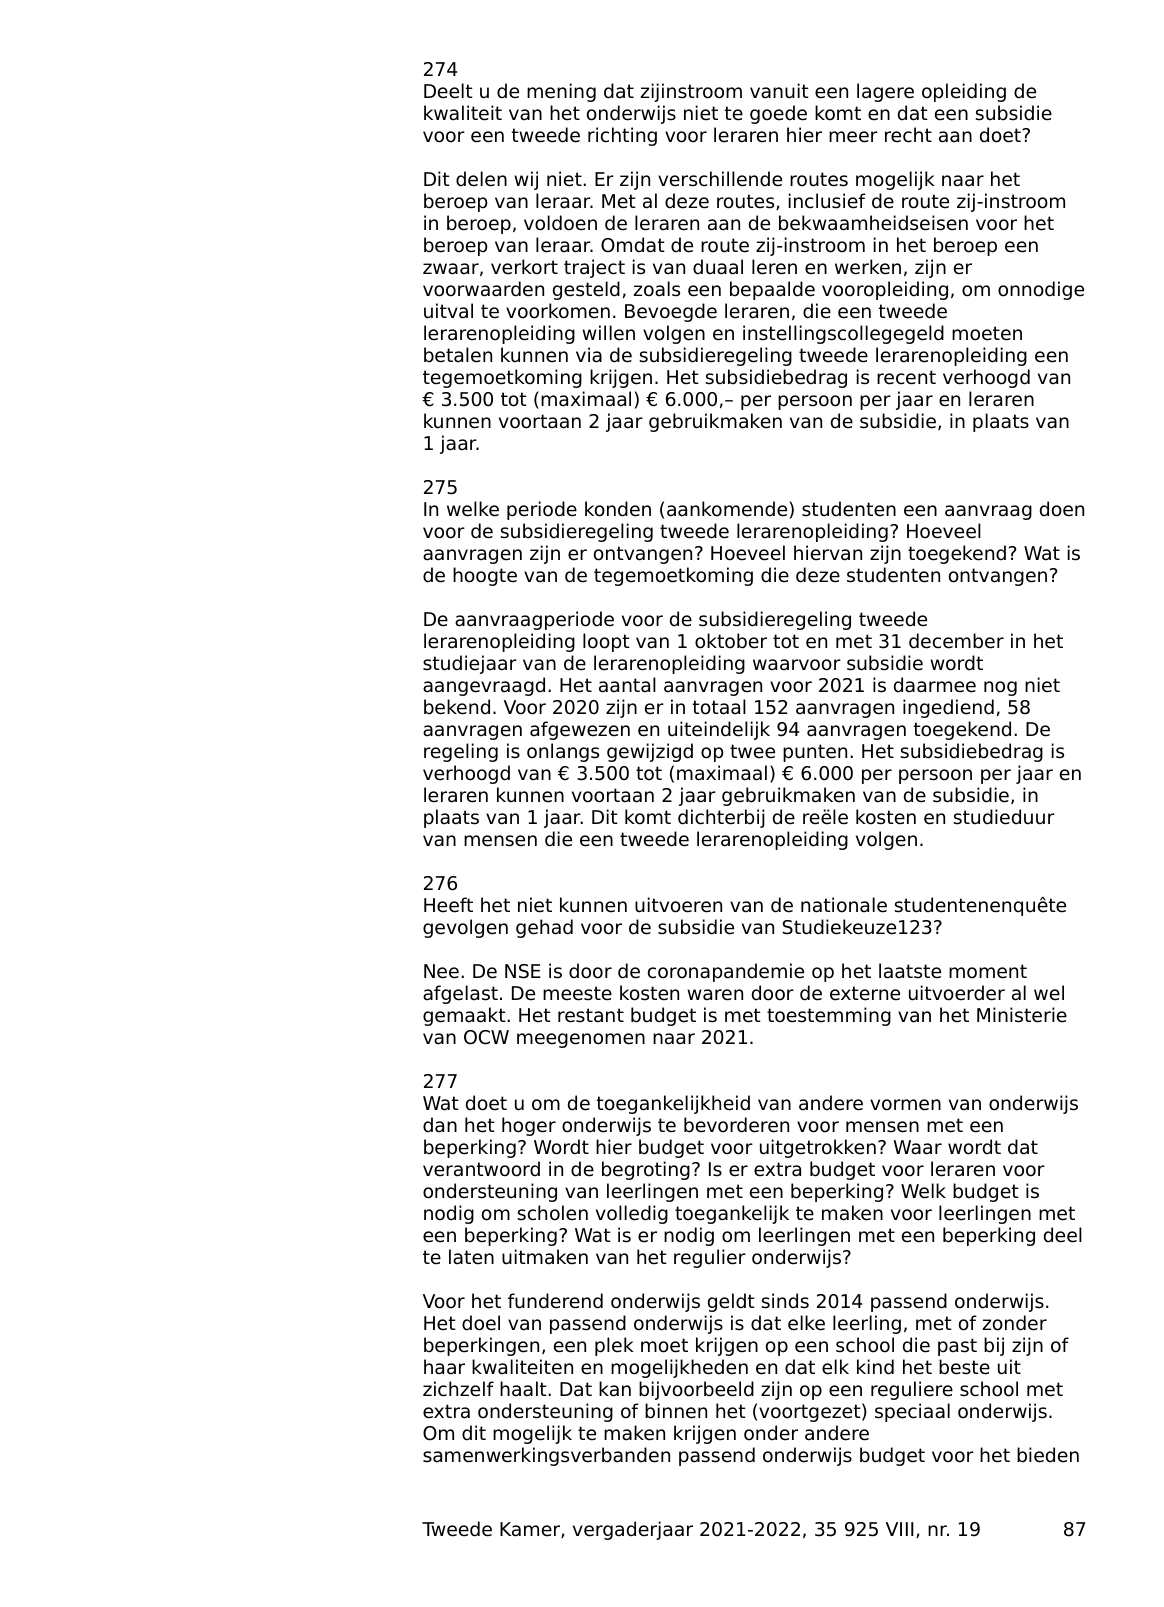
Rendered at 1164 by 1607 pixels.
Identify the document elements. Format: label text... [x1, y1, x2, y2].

text Voor het funderend onderwijs geldt sinds 2014 passend onderwijs. Het doel van passend onderwijs is dat elke leerling, met of zonder beperkingen, een plek moet krijgen op een school die past bij zijn of haar kwaliteiten en mogelijkheden en dat elk kind het beste uit zichzelf haalt. Dat kan bijvoorbeeld zijn op een reguliere school met extra ondersteuning of binnen het (voortgezet) speciaal onderwijs. Om dit mogelijk te maken krijgen onder andere samenwerkingsverbanden passend onderwijs budget voor het bieden [422, 1291, 1087, 1467]
text 276 [422, 873, 1087, 895]
text Heeft het niet kunnen uitvoeren van de nationale studentenenquête gevolgen gehad voor de subsidie van Studiekeuze123? [422, 895, 1087, 939]
text Dit delen wij niet. Er zijn verschillende routes mogelijk naar het beroep van leraar. Met al deze routes, inclusief de route zij-instroom in beroep, voldoen de leraren aan de bekwaamheidseisen voor het beroep van leraar. Omdat de route zij-instroom in het beroep een zwaar, verkort traject is van duaal leren en werken, zijn er voorwaarden gesteld, zoals een bepaalde vooropleiding, om onnodige uitval te voorkomen. Bevoegde leraren, die een tweede lerarenopleiding willen volgen en instellingscollegegeld moeten betalen kunnen via de subsidieregeling tweede lerarenopleiding een tegemoetkoming krijgen. Het subsidiebedrag is recent verhoogd van € 3.500 tot (maximaal) € 6.000,– per persoon per jaar en leraren kunnen voortaan 2 jaar gebruikmaken van de subsidie, in plaats van 1 jaar. [422, 169, 1087, 455]
text De aanvraagperiode voor de subsidieregeling tweede lerarenopleiding loopt van 1 oktober tot en met 31 december in het studiejaar van de lerarenopleiding waarvoor subsidie wordt aangevraagd. Het aantal aanvragen voor 2021 is daarmee nog niet bekend. Voor 2020 zijn er in totaal 152 aanvragen ingediend, 58 aanvragen afgewezen en uiteindelijk 94 aanvragen toegekend. De regeling is onlangs gewijzigd op twee punten. Het subsidiebedrag is verhoogd van € 3.500 tot (maximaal) € 6.000 per persoon per jaar en leraren kunnen voortaan 2 jaar gebruikmaken van de subsidie, in plaats van 1 jaar. Dit komt dichterbij de reële kosten en studieduur van mensen die een tweede lerarenopleiding volgen. [422, 609, 1087, 851]
text Deelt u de mening dat zijinstroom vanuit een lagere opleiding de kwaliteit van het onderwijs niet te goede komt en dat een subsidie voor een tweede richting voor leraren hier meer recht aan doet? [422, 81, 1087, 147]
text 274 [422, 59, 1087, 81]
text Wat doet u om de toegankelijkheid van andere vormen van onderwijs dan het hoger onderwijs te bevorderen voor mensen met een beperking? Wordt hier budget voor uitgetrokken? Waar wordt dat verantwoord in de begroting? Is er extra budget voor leraren voor ondersteuning van leerlingen met een beperking? Welk budget is nodig om scholen volledig toegankelijk te maken voor leerlingen met een beperking? Wat is er nodig om leerlingen met een beperking deel te laten uitmaken van het regulier onderwijs? [422, 1093, 1087, 1269]
text In welke periode konden (aankomende) studenten een aanvraag doen voor de subsidieregeling tweede lerarenopleiding? Hoeveel aanvragen zijn er ontvangen? Hoeveel hiervan zijn toegekend? Wat is de hoogte van de tegemoetkoming die deze studenten ontvangen? [422, 499, 1087, 587]
text 277 [422, 1071, 1087, 1093]
text 275 [422, 477, 1087, 499]
text Nee. De NSE is door de coronapandemie op het laatste moment afgelast. De meeste kosten waren door de externe uitvoerder al wel gemaakt. Het restant budget is met toestemming van het Ministerie van OCW meegenomen naar 2021. [422, 961, 1087, 1049]
